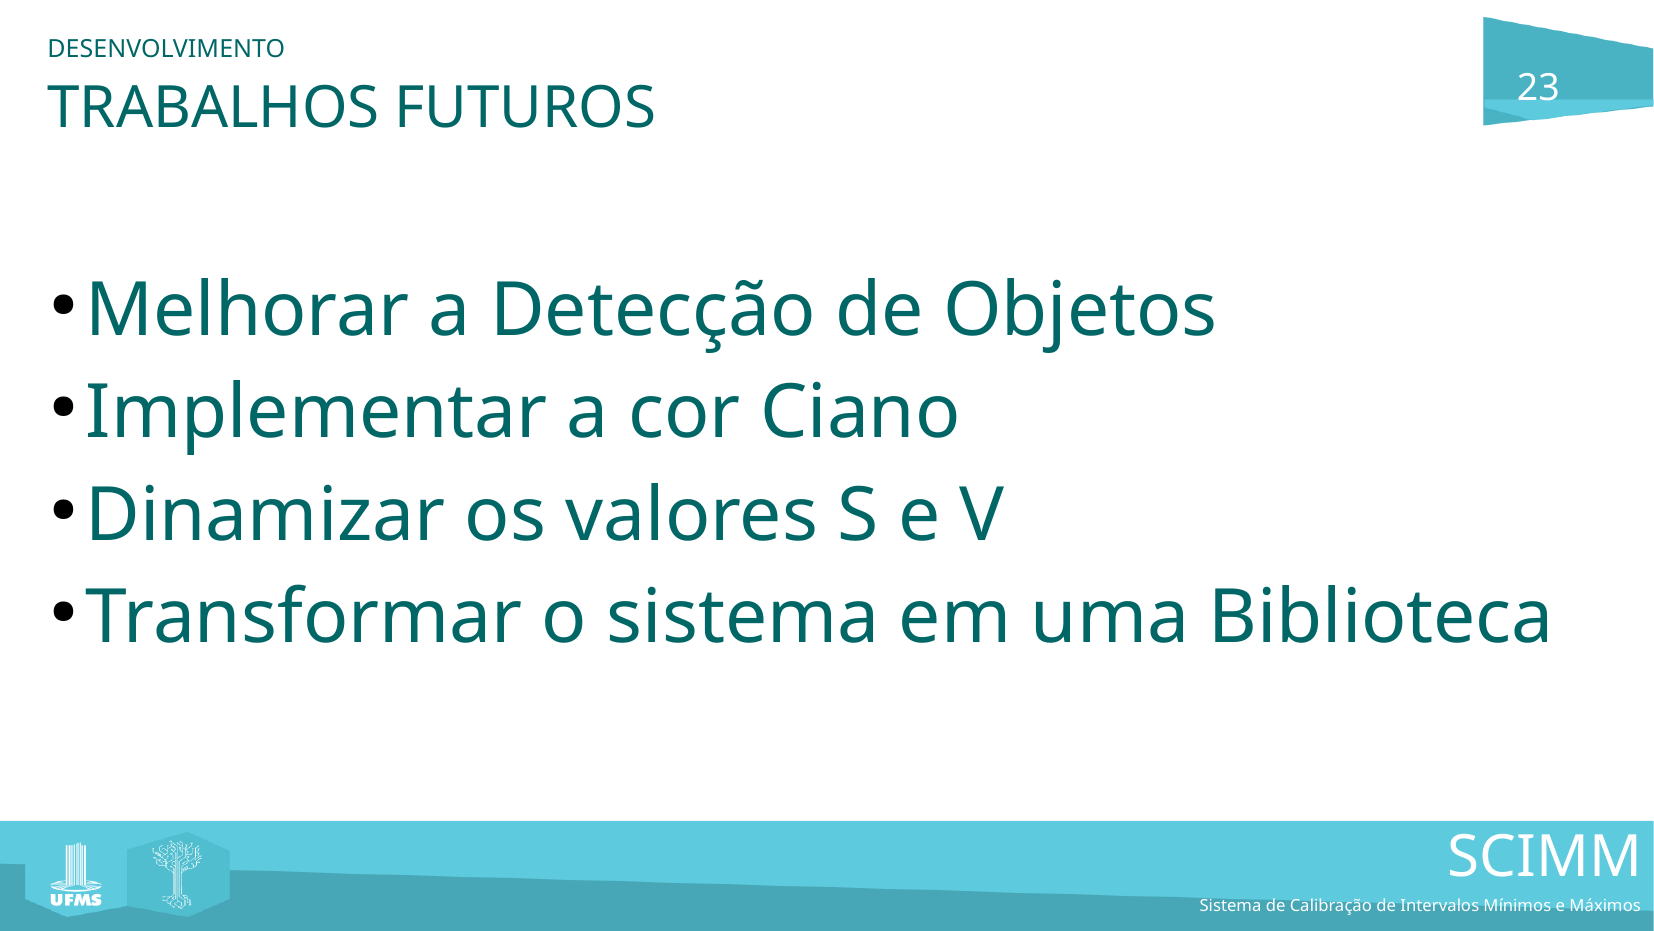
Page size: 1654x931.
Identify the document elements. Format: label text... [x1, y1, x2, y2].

title SCIMM Sistema de Calibração de Intervalos Mínimos e Máximos [153, 801, 1642, 931]
text_box [1503, 53, 1654, 124]
text_box Melhorar a Detecção de Objetos Implementar a cor Ciano Dinamizar os valores S e V Transformar o sistema em uma Biblioteca [35, 248, 1621, 733]
title DESENVOLVIMENTO TRABALHOS FUTUROS [11, 10, 1501, 166]
picture [0, 0, 1654, 931]
